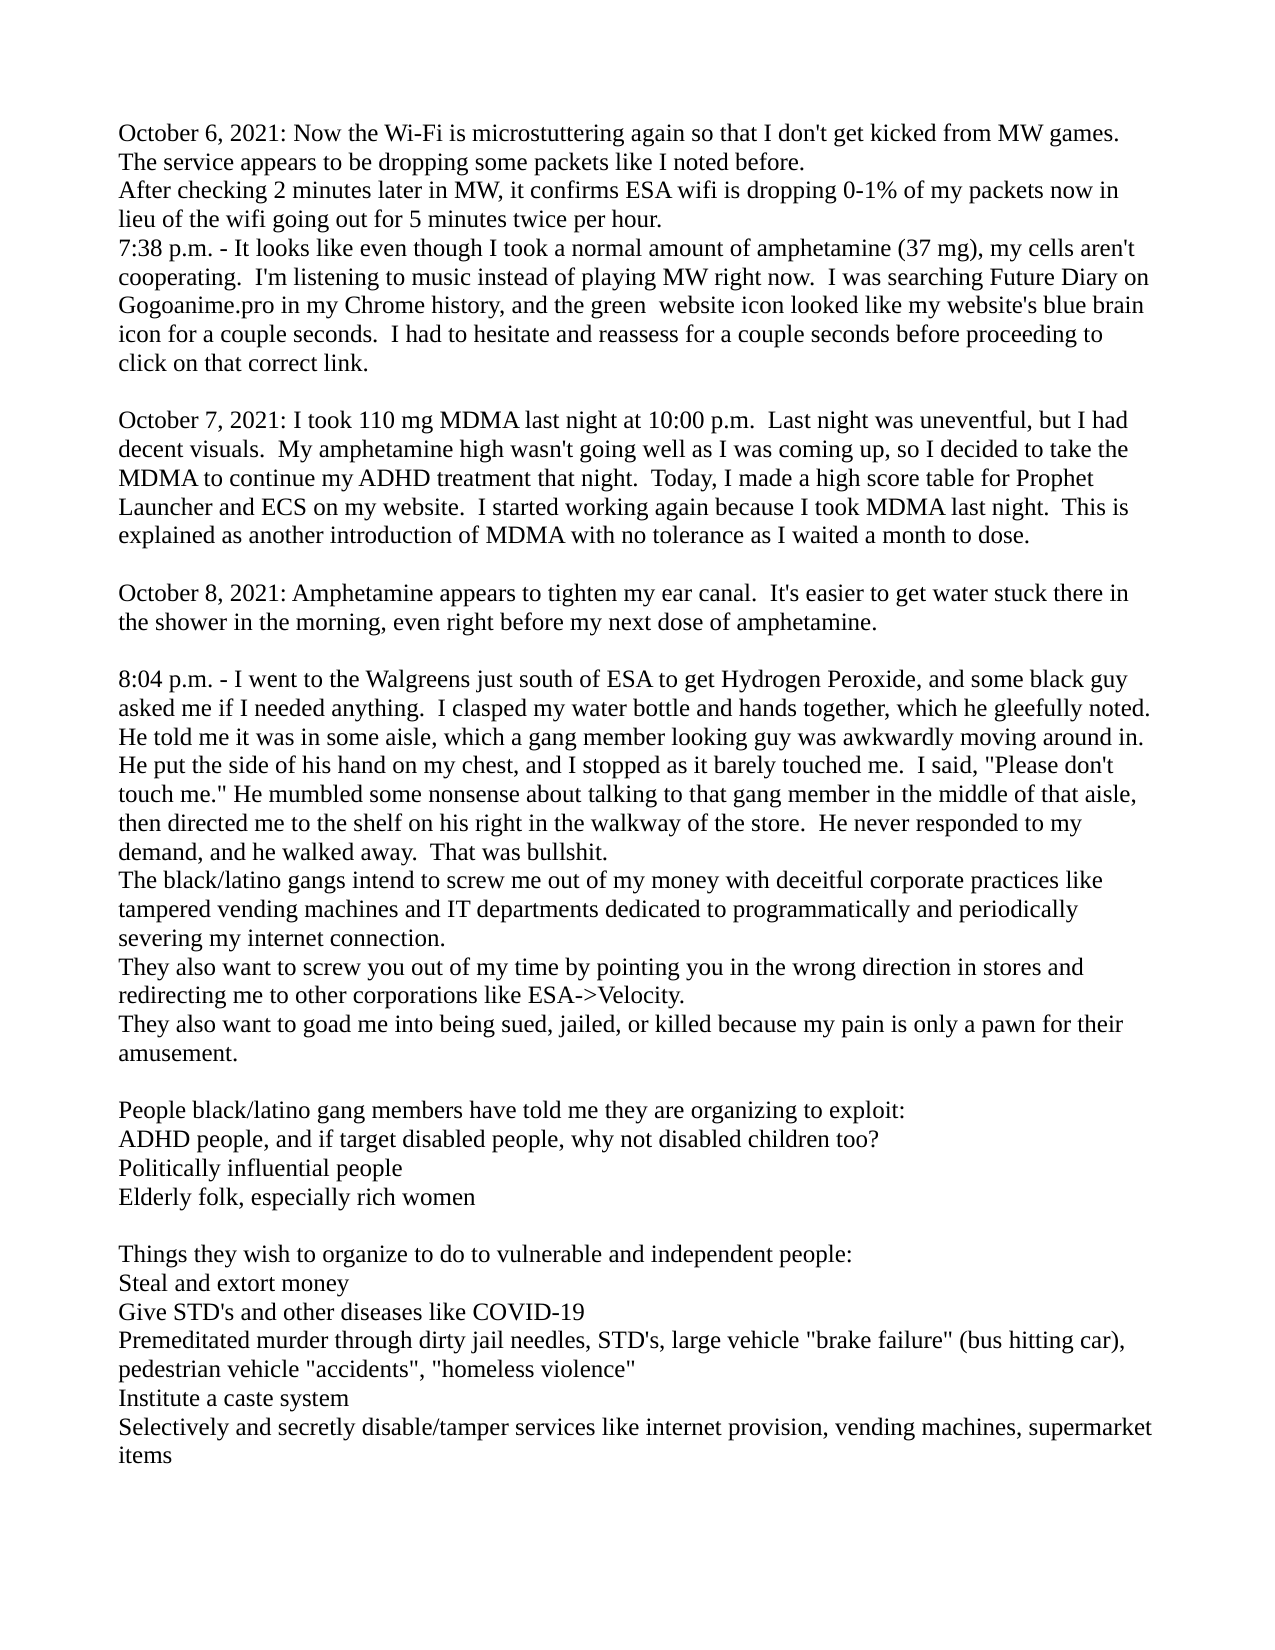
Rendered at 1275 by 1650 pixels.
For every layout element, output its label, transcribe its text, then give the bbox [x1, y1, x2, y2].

text October 8, 2021: Amphetamine appears to tighten my ear canal. It's easier to get water stuck there in the shower in the morning, even right before my next dose of amphetamine. [118, 578, 1157, 636]
text Selectively and secretly disable/tamper services like internet provision, vending machines, supermarket items [118, 1412, 1157, 1469]
text October 7, 2021: I took 110 mg MDMA last night at 10:00 p.m. Last night was uneventful, but I had decent visuals. My amphetamine high wasn't going well as I was coming up, so I decided to take the MDMA to continue my ADHD treatment that night. Today, I made a high score table for Prophet Launcher and ECS on my website. I started working again because I took MDMA last night. This is explained as another introduction of MDMA with no tolerance as I waited a month to dose. [118, 406, 1157, 549]
text 8:04 p.m. - I went to the Walgreens just south of ESA to get Hydrogen Peroxide, and some black guy asked me if I needed anything. I clasped my water bottle and hands together, which he gleefully noted. He told me it was in some aisle, which a gang member looking guy was awkwardly moving around in. He put the side of his hand on my chest, and I stopped as it barely touched me. I said, "Please don't touch me." He mumbled some nonsense about talking to that gang member in the middle of that aisle, then directed me to the shelf on his right in the walkway of the store. He never responded to my demand, and he walked away. That was bullshit. [118, 664, 1157, 866]
text People black/latino gang members have told me they are organizing to exploit: [118, 1096, 1157, 1124]
text They also want to screw you out of my time by pointing you in the wrong direction in stores and redirecting me to other corporations like ESA->Velocity. [118, 952, 1157, 1009]
text Give STD's and other diseases like COVID-19 [118, 1297, 1157, 1326]
text The black/latino gangs intend to screw me out of my money with deceitful corporate practices like tampered vending machines and IT departments dedicated to programmatically and periodically severing my internet connection. [118, 866, 1157, 952]
text Steal and extort money [118, 1268, 1157, 1297]
text Premeditated murder through dirty jail needles, STD's, large vehicle "brake failure" (bus hitting car), pedestrian vehicle "accidents", "homeless violence" [118, 1326, 1157, 1383]
text Things they wish to organize to do to vulnerable and independent people: [118, 1239, 1157, 1268]
text ADHD people, and if target disabled people, why not disabled children too? [118, 1124, 1157, 1153]
text After checking 2 minutes later in MW, it confirms ESA wifi is dropping 0-1% of my packets now in lieu of the wifi going out for 5 minutes twice per hour. [118, 176, 1157, 233]
text They also want to goad me into being sued, jailed, or killed because my pain is only a pawn for their amusement. [118, 1009, 1157, 1067]
text Elderly folk, especially rich women [118, 1182, 1157, 1211]
text October 6, 2021: Now the Wi-Fi is microstuttering again so that I don't get kicked from MW games. The service appears to be dropping some packets like I noted before. [118, 118, 1157, 176]
text Politically influential people [118, 1153, 1157, 1182]
text 7:38 p.m. - It looks like even though I took a normal amount of amphetamine (37 mg), my cells aren't cooperating. I'm listening to music instead of playing MW right now. I was searching Future Diary on Gogoanime.pro in my Chrome history, and the green website icon looked like my website's blue brain icon for a couple seconds. I had to hesitate and reassess for a couple seconds before proceeding to click on that correct link. [118, 233, 1157, 377]
text Institute a caste system [118, 1383, 1157, 1412]
